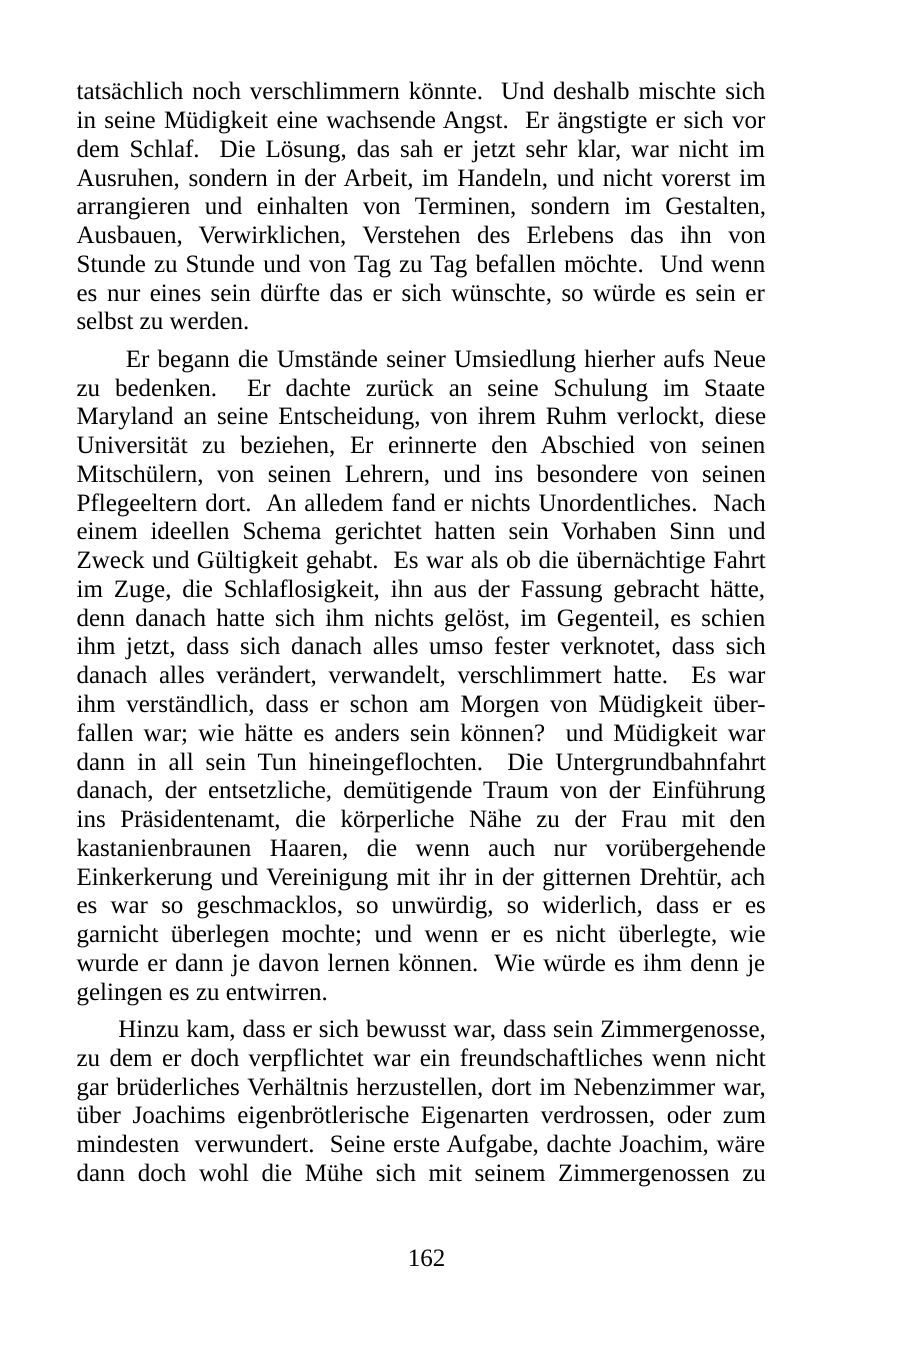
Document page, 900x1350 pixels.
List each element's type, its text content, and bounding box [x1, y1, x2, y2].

text Er begann die Umstände seiner Umsiedlung hierher aufs Neue zu bedenken. Er dachte zurück an seine Schulung im Staate Maryland an seine Entscheidung, von ihrem Ruhm verlockt, diese Universität zu beziehen, Er erinnerte den Abschied von seinen Mitschülern, von seinen Lehrern, und ins besondere von seinen Pflegeeltern dort. An alledem fand er nichts Unordentliches. Nach einem ideellen Schema gerichtet hatten sein Vorhaben Sinn und Zweck und Gültigkeit gehabt. Es war als ob die übernächtige Fahrt im Zuge, die Schlaflosigkeit, ihn aus der Fassung gebracht hätte, denn danach hatte sich ihm nichts gelöst, im Gegenteil, es schien ihm jetzt, dass sich danach alles umso fester verknotet, dass sich danach alles verändert, verwandelt, verschlimmert hatte. Es war ihm verständlich, dass er schon am Morgen von Müdigkeit über-fallen war; wie hätte es anders sein können? und Müdigkeit war dann in all sein Tun hineingeflochten. Die Untergrundbahnfahrt danach, der entsetzliche, demütigende Traum von der Einführung ins Präsidentenamt, die körperliche Nähe zu der Frau mit den kastanienbraunen Haaren, die wenn auch nur vorübergehende Einkerkerung und Vereinigung mit ihr in der gitternen Drehtür, ach es war so geschmacklos, so unwürdig, so widerlich, dass er es garnicht überlegen mochte; und wenn er es nicht überlegte, wie wurde er dann je davon lernen können. Wie würde es ihm denn je gelingen es zu entwirren. [76, 344, 766, 1005]
text tatsächlich noch verschlimmern könnte. Und deshalb mischte sich in seine Müdigkeit eine wachsende Angst. Er ängstigte er sich vor dem Schlaf. Die Lösung, das sah er jetzt sehr klar, war nicht im Ausruhen, sondern in der Arbeit, im Handeln, und nicht vorerst im arrangieren und einhalten von Terminen, sondern im Gestalten, Ausbauen, Verwirklichen, Verstehen des Erlebens das ihn von Stunde zu Stunde und von Tag zu Tag befallen möchte. Und wenn es nur eines sein dürfte das er sich wünschte, so würde es sein er selbst zu werden. [76, 76, 766, 335]
text Hinzu kam, dass er sich bewusst war, dass sein Zimmergenosse, zu dem er doch verpflichtet war ein freundschaftliches wenn nicht gar brüderliches Verhältnis herzustellen, dort im Nebenzimmer war, über Joachims eigenbrötlerische Eigenarten verdrossen, oder zum mindesten verwundert. Seine erste Aufgabe, dachte Joachim, wäre dann doch wohl die Mühe sich mit seinem Zimmergenossen zu [76, 1014, 766, 1187]
